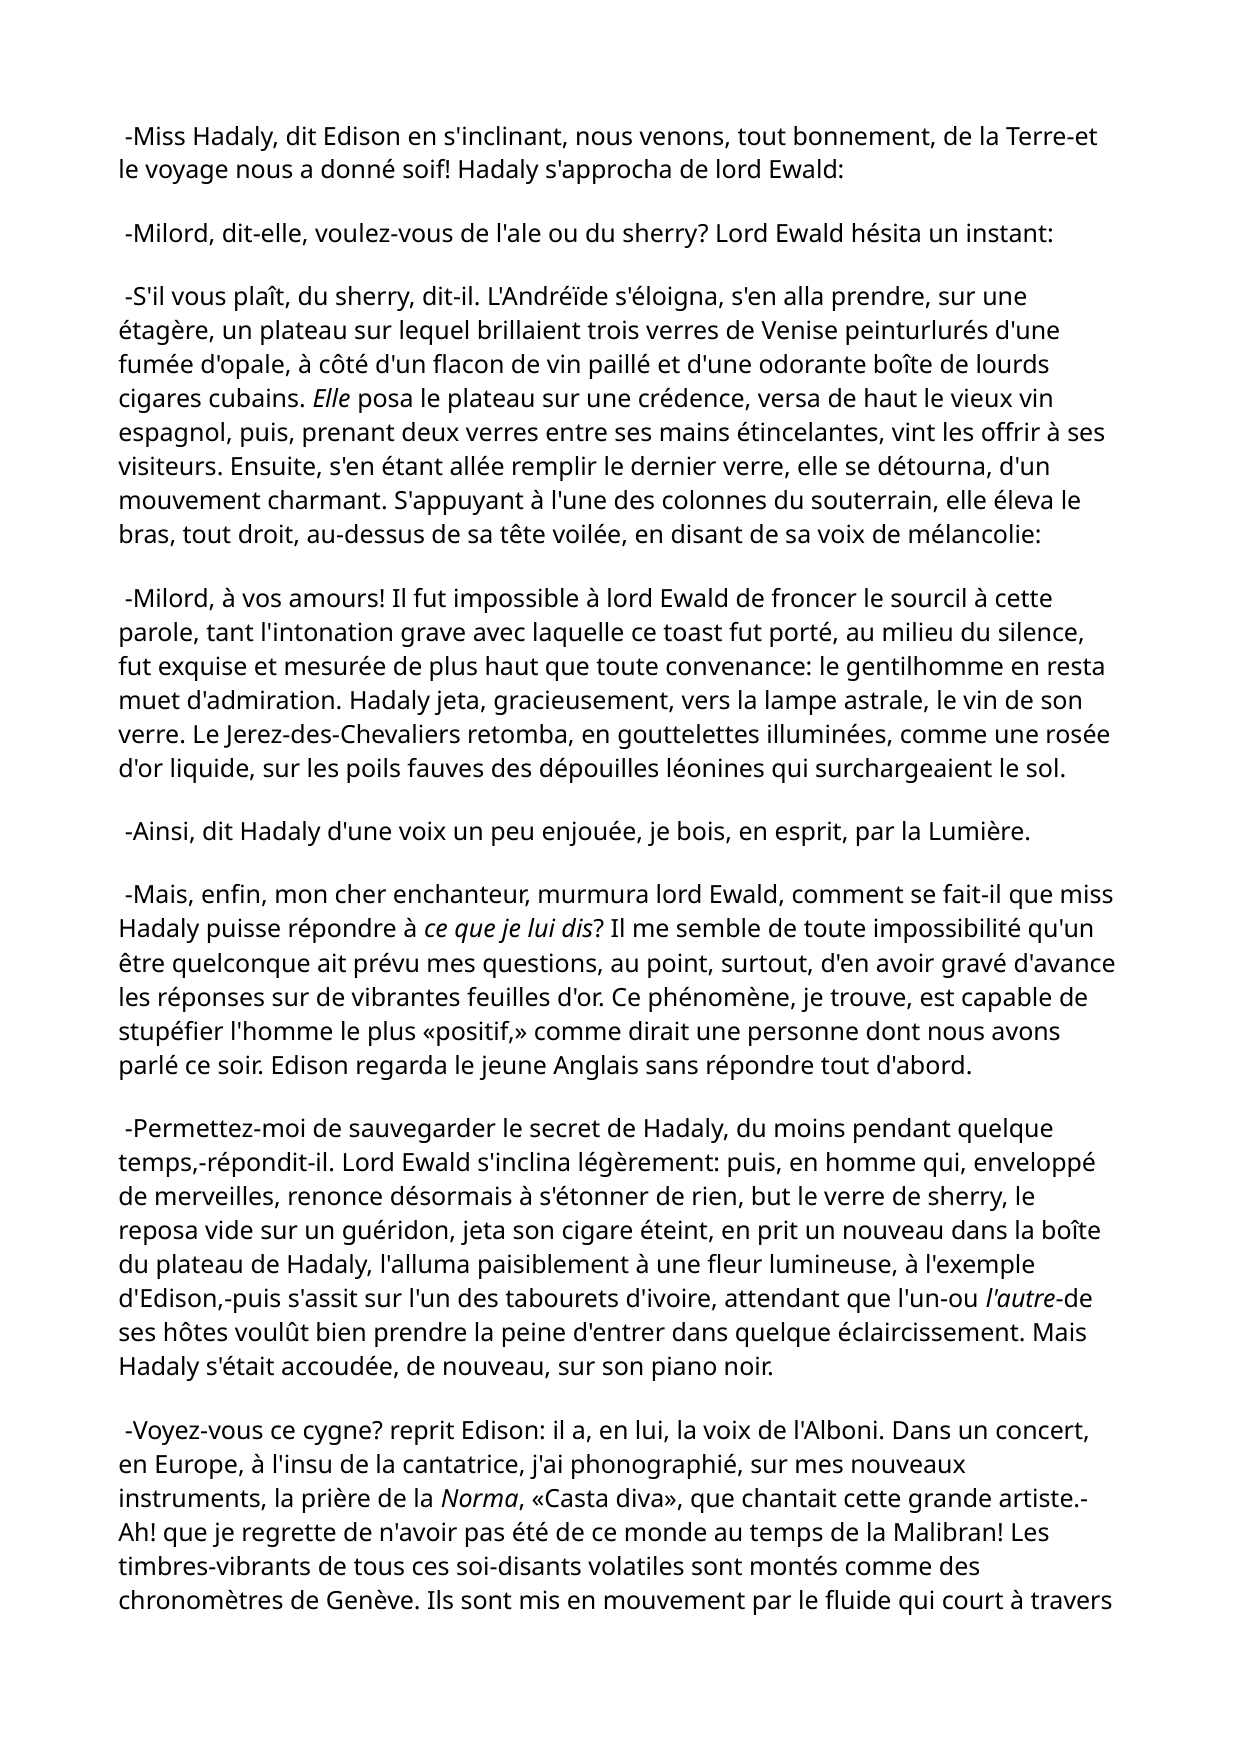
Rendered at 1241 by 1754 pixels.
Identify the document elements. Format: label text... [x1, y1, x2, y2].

text -Milord, à vos amours! Il fut impossible à lord Ewald de froncer le sourcil à cette parole, tant l'intonation grave avec laquelle ce toast fut porté, au milieu du silence, fut exquise et mesurée de plus haut que toute convenance: le gentilhomme en resta muet d'admiration. Hadaly jeta, gracieusement, vers la lampe astrale, le vin de son verre. Le Jerez-des-Chevaliers retomba, en gouttelettes illuminées, comme une rosée d'or liquide, sur les poils fauves des dépouilles léonines qui surchargeaient le sol. [118, 580, 1122, 785]
text -Voyez-vous ce cygne? reprit Edison: il a, en lui, la voix de l'Alboni. Dans un concert, en Europe, à l'insu de la cantatrice, j'ai phonographié, sur mes nouveaux instruments, la prière de la Norma, «Casta diva», que chantait cette grande artiste.-Ah! que je regrette de n'avoir pas été de ce monde au temps de la Malibran! Les timbres-vibrants de tous ces soi-disants volatiles sont montés comme des chronomètres de Genève. Ils sont mis en mouvement par le fluide qui court à travers [118, 1412, 1122, 1617]
text -Permettez-moi de sauvegarder le secret de Hadaly, du moins pendant quelque temps,-répondit-il. Lord Ewald s'inclina légèrement: puis, en homme qui, enveloppé de merveilles, renonce désormais à s'étonner de rien, but le verre de sherry, le reposa vide sur un guéridon, jeta son cigare éteint, en prit un nouveau dans la boîte du plateau de Hadaly, l'alluma paisiblement à une fleur lumineuse, à l'exemple d'Edison,-puis s'assit sur l'un des tabourets d'ivoire, attendant que l'un-ou l'autre-de ses hôtes voulût bien prendre la peine d'entrer dans quelque éclaircissement. Mais Hadaly s'était accoudée, de nouveau, sur son piano noir. [118, 1111, 1122, 1383]
text -Milord, dit-elle, voulez-vous de l'ale ou du sherry? Lord Ewald hésita un instant: [118, 215, 1122, 249]
text -Miss Hadaly, dit Edison en s'inclinant, nous venons, tout bonnement, de la Terre-et le voyage nous a donné soif! Hadaly s'approcha de lord Ewald: [118, 118, 1122, 186]
text -Mais, enfin, mon cher enchanteur, murmura lord Ewald, comment se fait-il que miss Hadaly puisse répondre à ce que je lui dis? Il me semble de toute impossibilité qu'un être quelconque ait prévu mes questions, au point, surtout, d'en avoir gravé d'avance les réponses sur de vibrantes feuilles d'or. Ce phénomène, je trouve, est capable de stupéfier l'homme le plus «positif,» comme dirait une personne dont nous avons parlé ce soir. Edison regarda le jeune Anglais sans répondre tout d'abord. [118, 877, 1122, 1081]
text -S'il vous plaît, du sherry, dit-il. L'Andréïde s'éloigna, s'en alla prendre, sur une étagère, un plateau sur lequel brillaient trois verres de Venise peinturlurés d'une fumée d'opale, à côté d'un flacon de vin paillé et d'une odorante boîte de lourds cigares cubains. Elle posa le plateau sur une crédence, versa de haut le vieux vin espagnol, puis, prenant deux verres entre ses mains étincelantes, vint les offrir à ses visiteurs. Ensuite, s'en étant allée remplir le dernier verre, elle se détourna, d'un mouvement charmant. S'appuyant à l'une des colonnes du souterrain, elle éleva le bras, tout droit, au-dessus de sa tête voilée, en disant de sa voix de mélancolie: [118, 279, 1122, 551]
text -Ainsi, dit Hadaly d'une voix un peu enjouée, je bois, en esprit, par la Lumière. [118, 814, 1122, 848]
